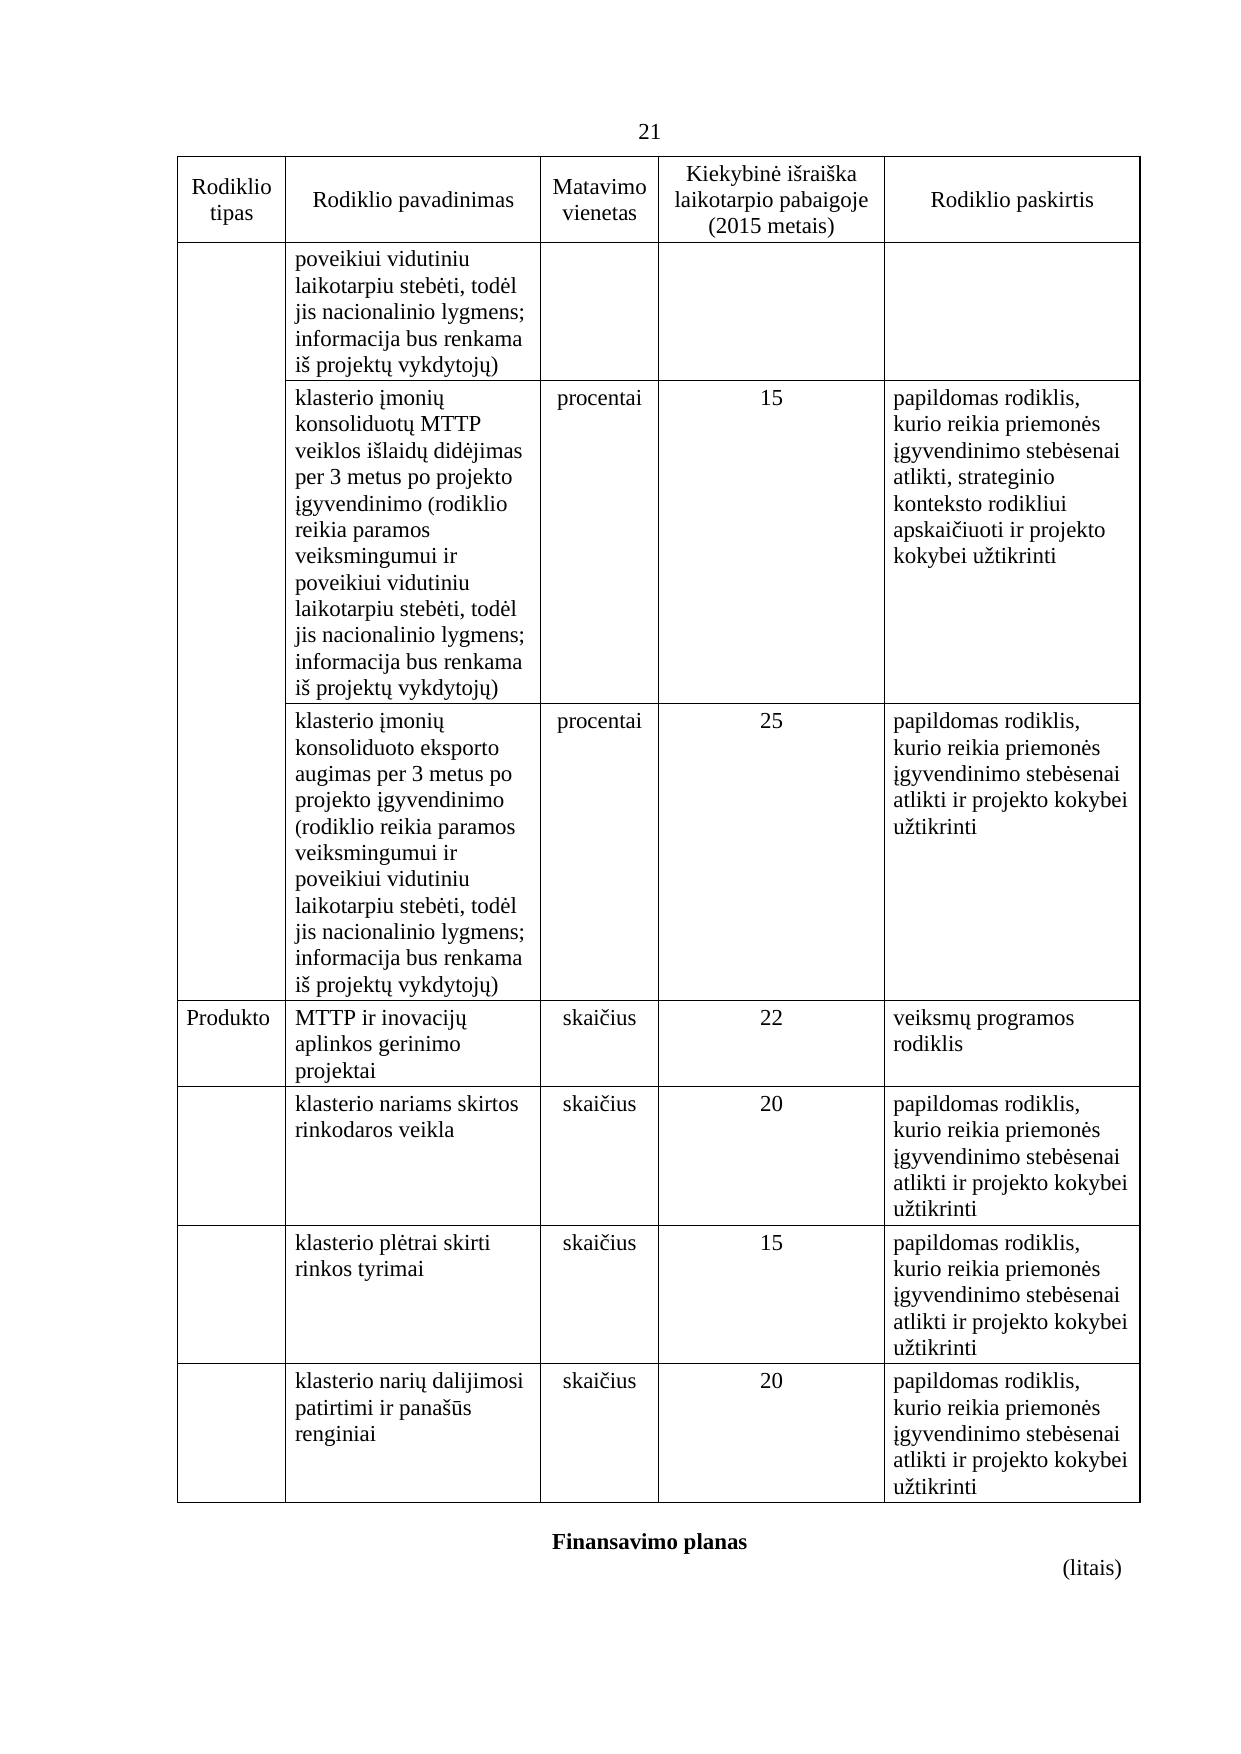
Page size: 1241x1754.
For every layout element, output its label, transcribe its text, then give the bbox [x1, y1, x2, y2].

table_cell [178, 703, 285, 1000]
table_cell 15 [659, 381, 884, 703]
table_header Rodiklio tipas [178, 157, 285, 242]
table_cell papildomas rodiklis, kurio reikia priemonės įgyvendinimo stebėsenai atlikti ir projekto kokybei užtikrinti [885, 1364, 1139, 1502]
table_cell poveikiui vidutiniu laikotarpiu stebėti, todėl jis nacionalinio lygmens; informacija bus renkama iš projektų vykdytojų) [286, 243, 540, 380]
table_cell 20 [659, 1364, 884, 1502]
table_cell klasterio narių dalijimosi patirtimi ir panašūs renginiai [286, 1364, 540, 1502]
table_cell skaičius [541, 1001, 658, 1086]
table_cell [178, 243, 285, 380]
table_cell klasterio įmonių konsoliduoto eksporto augimas per 3 metus po projekto įgyvendinimo (rodiklio reikia paramos veiksmingumui ir poveikiui vidutiniu laikotarpiu stebėti, todėl jis nacionalinio lygmens; informacija bus renkama iš projektų vykdytojų) [286, 704, 540, 1000]
table_cell Produkto [178, 1001, 285, 1086]
table_cell [178, 1226, 285, 1363]
table_cell klasterio nariams skirtos rinkodaros veikla [286, 1087, 540, 1225]
text Finansavimo planas [177, 1528, 1122, 1554]
table_cell [659, 243, 884, 380]
table_cell papildomas rodiklis, kurio reikia priemonės įgyvendinimo stebėsenai atlikti ir projekto kokybei užtikrinti [885, 1226, 1139, 1363]
table_header Kiekybinė išraiška laikotarpio pabaigoje (2015 metais) [659, 157, 884, 242]
table_cell papildomas rodiklis, kurio reikia priemonės įgyvendinimo stebėsenai atlikti ir projekto kokybei užtikrinti [885, 1087, 1139, 1225]
table_cell MTTP ir inovacijų aplinkos gerinimo projektai [286, 1001, 540, 1086]
table_cell procentai [541, 381, 658, 703]
table_cell [885, 243, 1139, 380]
text (litais) [177, 1554, 1122, 1581]
table_header Rodiklio pavadinimas [286, 157, 540, 242]
table_cell veiksmų programos rodiklis [885, 1001, 1139, 1086]
table_cell 15 [659, 1226, 884, 1363]
table_cell [178, 1087, 285, 1225]
table_header Matavimo vienetas [541, 157, 658, 242]
table_cell klasterio plėtrai skirti rinkos tyrimai [286, 1226, 540, 1363]
table_cell skaičius [541, 1364, 658, 1502]
table_cell 20 [659, 1087, 884, 1225]
table_cell papildomas rodiklis, kurio reikia priemonės įgyvendinimo stebėsenai atlikti, strateginio konteksto rodikliui apskaičiuoti ir projekto kokybei užtikrinti [885, 381, 1139, 703]
table_cell 25 [659, 704, 884, 1000]
table_cell [178, 380, 285, 703]
table_cell [541, 243, 658, 380]
table_cell klasterio įmonių konsoliduotų MTTP veiklos išlaidų didėjimas per 3 metus po projekto įgyvendinimo (rodiklio reikia paramos veiksmingumui ir poveikiui vidutiniu laikotarpiu stebėti, todėl jis nacionalinio lygmens; informacija bus renkama iš projektų vykdytojų) [286, 381, 540, 703]
table_cell skaičius [541, 1226, 658, 1363]
table_cell skaičius [541, 1087, 658, 1225]
table_header Rodiklio paskirtis [885, 157, 1139, 242]
table_cell 22 [659, 1001, 884, 1086]
table_cell papildomas rodiklis, kurio reikia priemonės įgyvendinimo stebėsenai atlikti ir projekto kokybei užtikrinti [885, 704, 1139, 1000]
table_cell [178, 1364, 285, 1502]
table_cell procentai [541, 704, 658, 1000]
